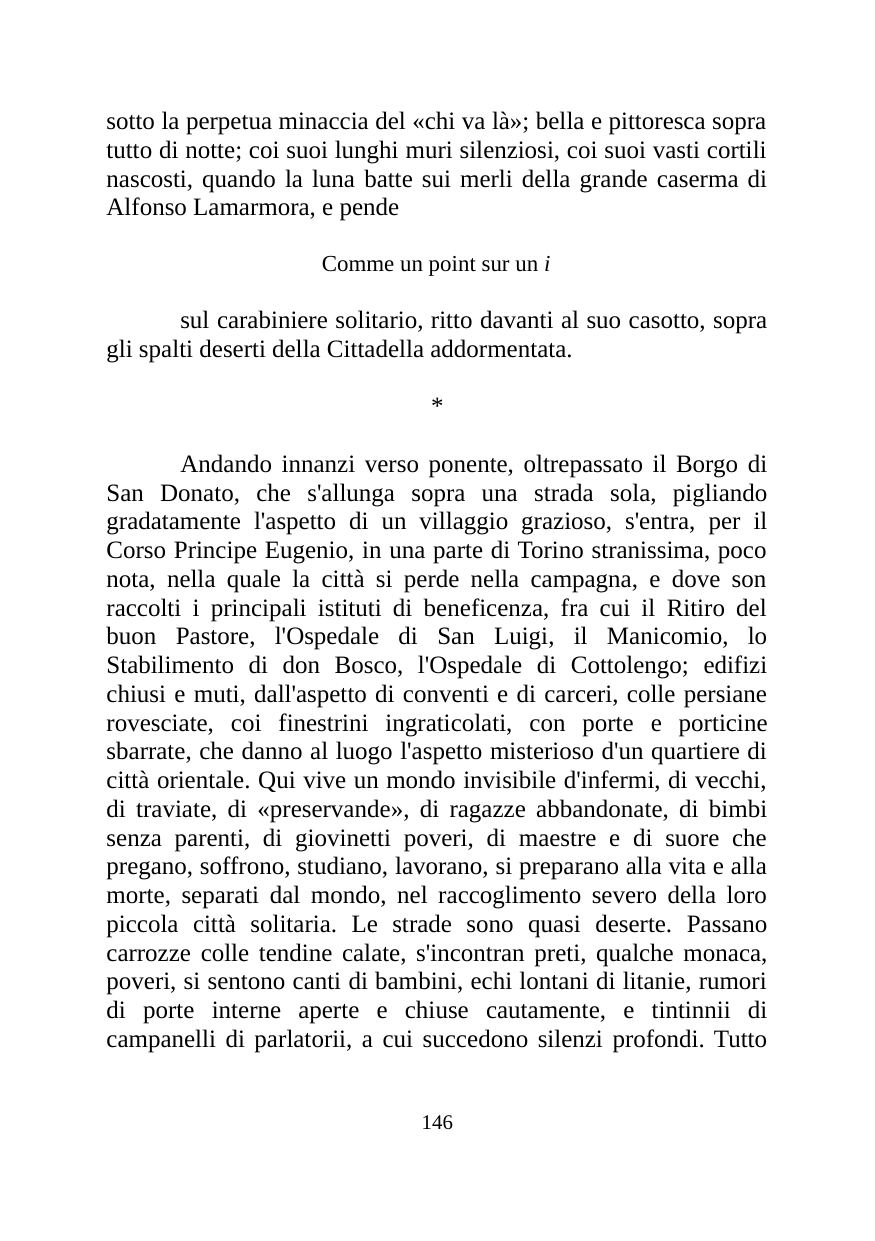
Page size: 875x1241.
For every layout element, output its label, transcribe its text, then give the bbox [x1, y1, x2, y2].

text sul carabiniere solitario, ritto davanti al suo casotto, sopra gli spalti deserti della Cittadella addormentata. [106, 305, 768, 363]
text sotto la perpetua minaccia del «chi va là»; bella e pittoresca sopra tutto di notte; coi suoi lunghi muri silenziosi, coi suoi vasti cortili nascosti, quando la luna batte sui merli della grande caserma di Alfonso Lamarmora, e pende [106, 106, 768, 221]
text Comme un point sur un i [106, 250, 768, 276]
text Andando innanzi verso ponente, oltrepassato il Borgo di San Donato, che s'allunga sopra una strada sola, pigliando gradatamente l'aspetto di un villaggio grazioso, s'entra, per il Corso Principe Eugenio, in una parte di Torino stranissima, poco nota, nella quale la città si perde nella campagna, e dove son raccolti i principali istituti di beneficenza, fra cui il Ritiro del buon Pastore, l'Ospedale di San Luigi, il Manicomio, lo Stabilimento di don Bosco, l'Ospedale di Cottolengo; edifizi chiusi e muti, dall'aspetto di conventi e di carceri, colle persiane rovesciate, coi finestrini ingraticolati, con porte e porticine sbarrate, che danno al luogo l'aspetto misterioso d'un quartiere di città orientale. Qui vive un mondo invisibile d'infermi, di vecchi, di traviate, di «preservande», di ragazze abbandonate, di bimbi senza parenti, di giovinetti poveri, di maestre e di suore che pregano, soffrono, studiano, lavorano, si preparano alla vita e alla morte, separati dal mondo, nel raccoglimento severo della loro piccola città solitaria. Le strade sono quasi deserte. Passano carrozze colle tendine calate, s'incontran preti, qualche monaca, poveri, si sentono canti di bambini, echi lontani di litanie, rumori di porte interne aperte e chiuse cautamente, e tintinnii di campanelli di parlatorii, a cui succedono silenzi profondi. Tutto [106, 449, 768, 1053]
text * [106, 391, 768, 420]
